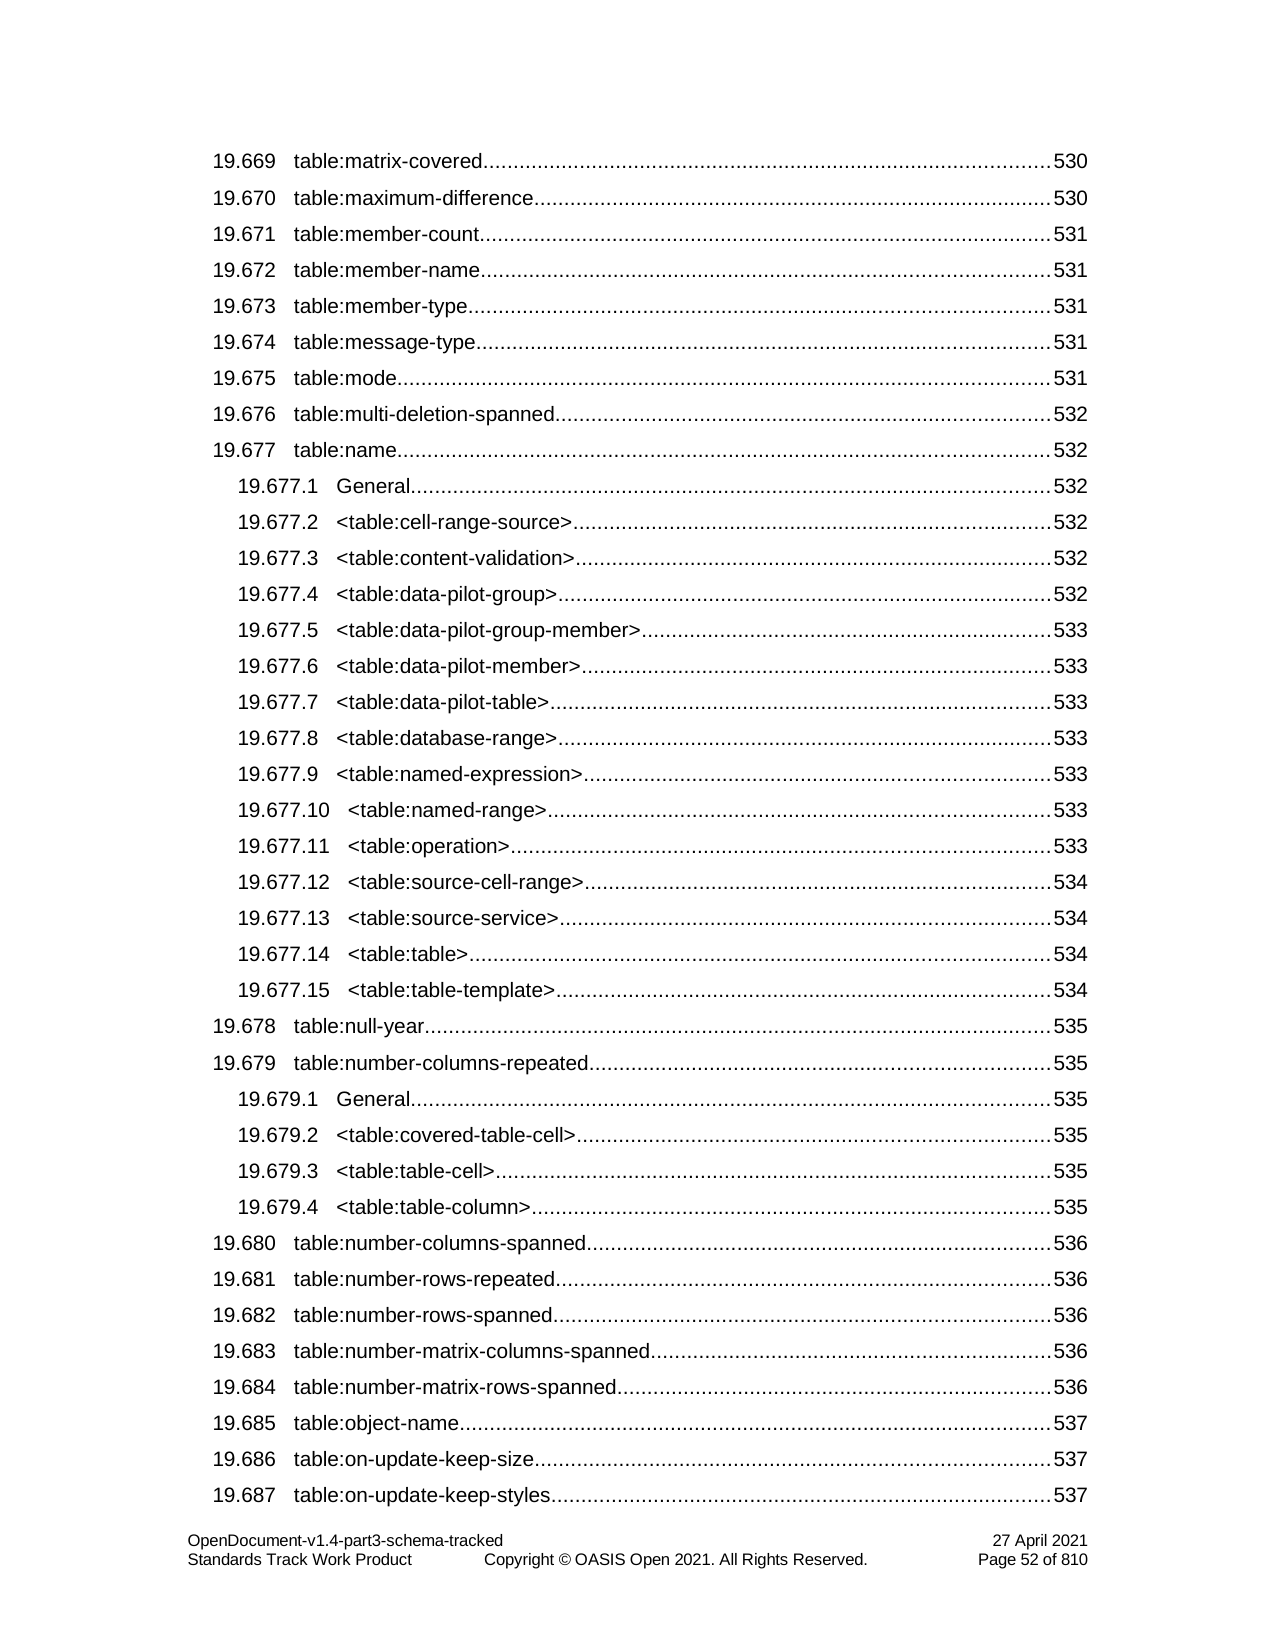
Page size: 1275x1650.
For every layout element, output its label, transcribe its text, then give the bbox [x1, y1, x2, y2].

text 19.677.5 <table:data-pilot-group-member> 533 [237, 618, 1088, 642]
text 19.677.9 <table:named-expression> 533 [237, 763, 1088, 786]
text 19.677.8 <table:database-range> 533 [237, 727, 1088, 750]
text 19.681 table:number-rows-repeated 536 [212, 1267, 1088, 1291]
text 19.671 table:member-count 531 [212, 222, 1088, 246]
text 19.678 table:null-year 535 [212, 1015, 1088, 1038]
text 19.677 table:name 532 [212, 438, 1088, 462]
text 19.679.3 <table:table-cell> 535 [237, 1159, 1088, 1183]
text 19.675 table:mode 531 [212, 366, 1088, 390]
text 19.686 table:on-update-keep-size 537 [212, 1447, 1088, 1471]
text 19.677.12 <table:source-cell-range> 534 [237, 871, 1088, 894]
text 19.672 table:member-name 531 [212, 258, 1088, 282]
text 19.685 table:object-name 537 [212, 1411, 1088, 1435]
text 19.679.1 General 535 [237, 1087, 1088, 1111]
text 19.677.4 <table:data-pilot-group> 532 [237, 582, 1088, 606]
text 19.679.4 <table:table-column> 535 [237, 1195, 1088, 1219]
text 19.677.1 General 532 [237, 474, 1088, 498]
text 19.679.2 <table:covered-table-cell> 535 [237, 1123, 1088, 1147]
text 19.674 table:message-type 531 [212, 330, 1088, 354]
text 19.677.15 <table:table-template> 534 [237, 979, 1088, 1002]
text 19.677.13 <table:source-service> 534 [237, 907, 1088, 930]
text 19.677.7 <table:data-pilot-table> 533 [237, 691, 1088, 714]
text 19.683 table:number-matrix-columns-spanned 536 [212, 1339, 1088, 1363]
text 19.682 table:number-rows-spanned 536 [212, 1303, 1088, 1327]
text 19.677.6 <table:data-pilot-member> 533 [237, 654, 1088, 678]
text 19.677.14 <table:table> 534 [237, 943, 1088, 966]
text 19.684 table:number-matrix-rows-spanned 536 [212, 1375, 1088, 1399]
text 19.677.2 <table:cell-range-source> 532 [237, 510, 1088, 534]
text 19.677.10 <table:named-range> 533 [237, 799, 1088, 822]
text 19.677.11 <table:operation> 533 [237, 835, 1088, 858]
text 19.687 table:on-update-keep-styles 537 [212, 1483, 1088, 1507]
text 19.677.3 <table:content-validation> 532 [237, 546, 1088, 570]
text 19.673 table:member-type 531 [212, 294, 1088, 318]
text 19.670 table:maximum-difference 530 [212, 186, 1088, 209]
text 19.676 table:multi-deletion-spanned 532 [212, 402, 1088, 426]
text 19.669 table:matrix-covered 530 [212, 150, 1088, 173]
text 19.680 table:number-columns-spanned 536 [212, 1231, 1088, 1255]
text 19.679 table:number-columns-repeated 535 [212, 1051, 1088, 1074]
